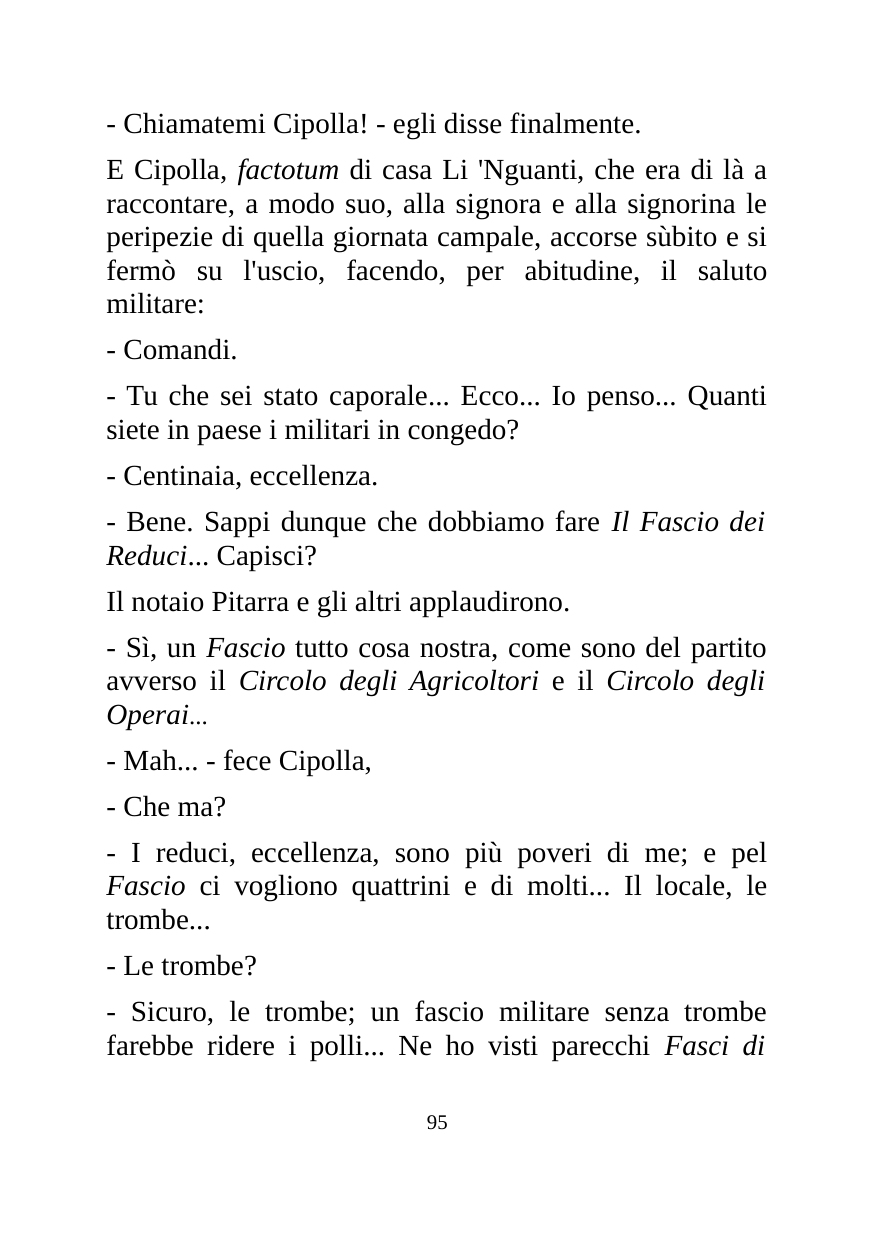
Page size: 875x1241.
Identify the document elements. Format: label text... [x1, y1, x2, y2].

text - Centinaia, eccellenza. [106, 458, 768, 492]
text - Le trombe? [106, 948, 768, 982]
text - Che ma? [106, 789, 768, 822]
text - Bene. Sappi dunque che dobbiamo fare Il Fascio dei Reduci... Capisci? [106, 504, 768, 571]
text - Chiamatemi Cipolla! - egli disse finalmente. [106, 106, 768, 140]
text - I reduci, eccellenza, sono più poveri di me; e pel Fascio ci vogliono quattrini e di molti... Il locale, le trombe... [106, 835, 768, 936]
text E Cipolla, factotum di casa Li 'Nguanti, che era di là a raccontare, a modo suo, alla signora e alla signorina le peripezie di quella giornata campale, accorse sùbito e si fermò su l'uscio, facendo, per abitudine, il saluto militare: [106, 152, 768, 320]
text - Mah... - fece Cipolla, [106, 743, 768, 776]
text - Comandi. [106, 332, 768, 366]
text - Sicuro, le trombe; un fascio militare senza trombe farebbe ridere i polli... Ne ho visti parecchi Fasci di [106, 994, 768, 1061]
text - Sì, un Fascio tutto cosa nostra, come sono del partito avverso il Circolo degli Agricoltori e il Circolo degli Operai... [106, 630, 768, 730]
text Il notaio Pitarra e gli altri applaudirono. [106, 584, 768, 617]
text - Tu che sei stato caporale... Ecco... Io penso... Quanti siete in paese i militari in congedo? [106, 378, 768, 446]
